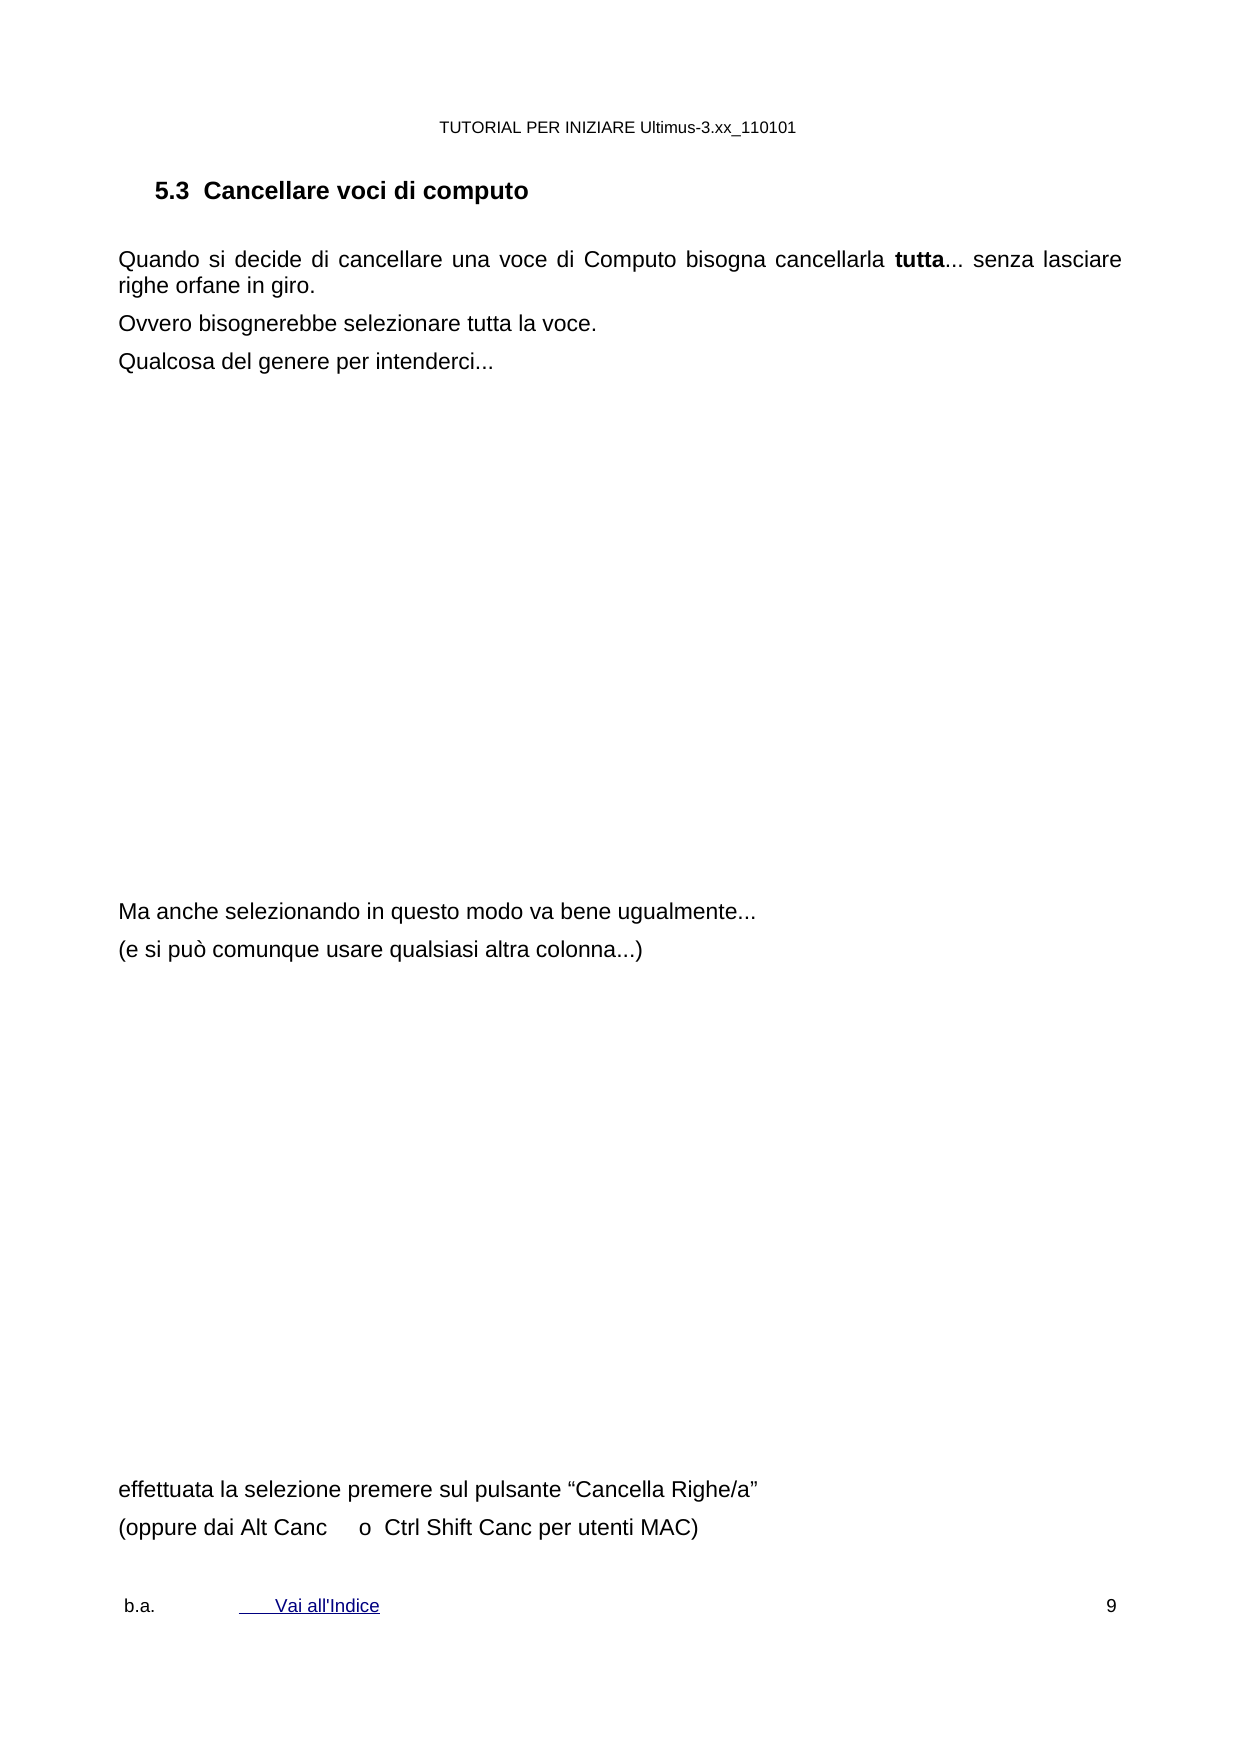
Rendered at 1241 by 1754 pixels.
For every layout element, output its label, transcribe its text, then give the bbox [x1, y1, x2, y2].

text effettuata la selezione premere sul pulsante “Cancella Righe/a” [118, 1476, 1122, 1502]
subtitle Cancellare voci di computo [148, 177, 1122, 205]
text Quando si decide di cancellare una voce di Computo bisogna cancellarla tutta... senza lasciare righe orfane in giro. [118, 247, 1122, 298]
text (oppure dai Alt Canc o Ctrl Shift Canc per utenti MAC) [118, 1514, 1122, 1540]
text Qualcosa del genere per intenderci... [118, 349, 1122, 374]
text Ovvero bisognerebbe selezionare tutta la voce. [118, 311, 1122, 336]
text Ma anche selezionando in questo modo va bene ugualmente... [118, 898, 1122, 924]
text (e si può comunque usare qualsiasi altra colonna...) [118, 936, 1122, 962]
